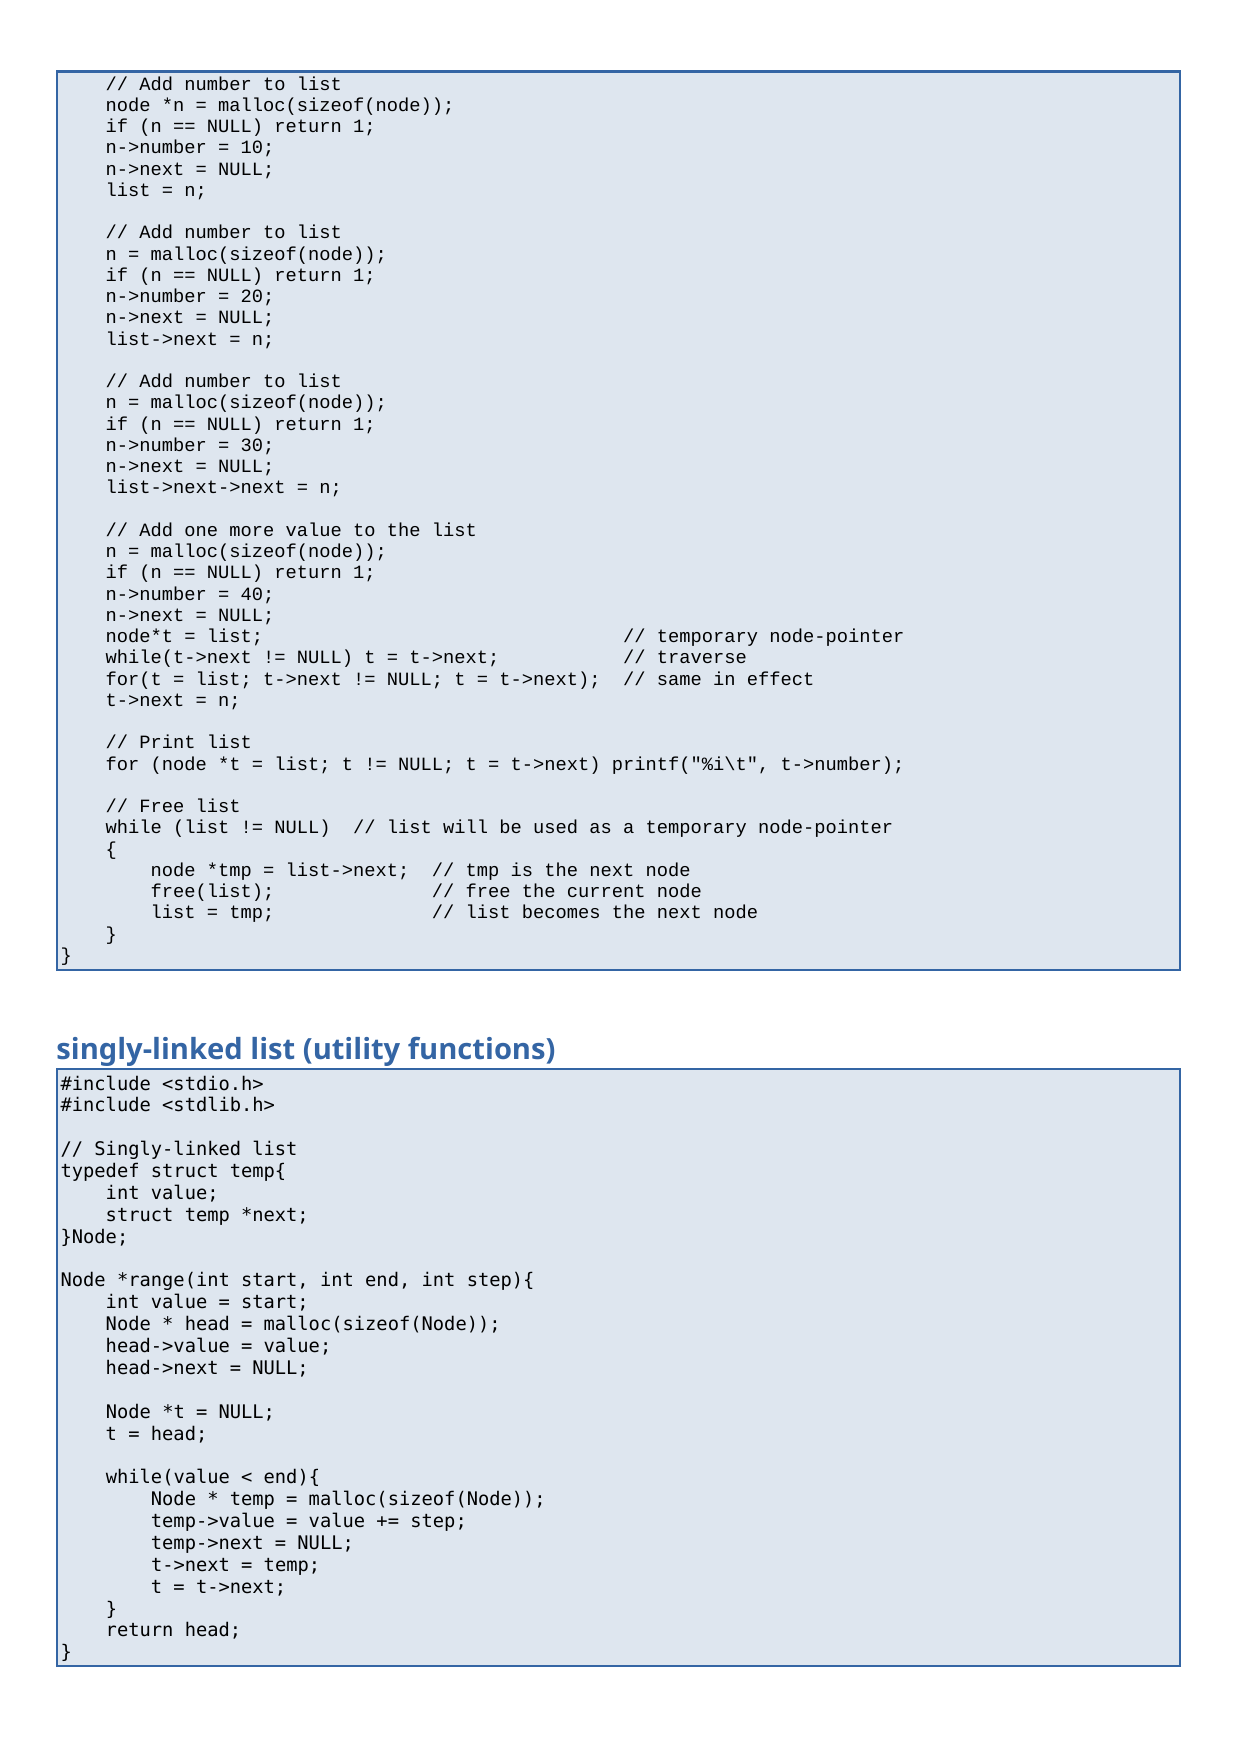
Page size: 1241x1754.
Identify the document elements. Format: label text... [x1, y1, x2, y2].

text // Add number to list [58, 73, 1179, 92]
text } [58, 1637, 1179, 1665]
text while(t->next != NULL) t = t->next; // traverse [58, 644, 1179, 665]
text n->number = 10; [58, 134, 1179, 155]
text n = malloc(sizeof(node)); [58, 389, 1179, 410]
text n = malloc(sizeof(node)); [58, 538, 1179, 559]
text n->number = 30; [58, 432, 1179, 453]
text n->next = NULL; [58, 155, 1179, 177]
text } [58, 942, 1179, 969]
text // Add number to list [58, 368, 1179, 389]
text Node *range(int start, int end, int step){ [58, 1265, 1179, 1287]
text #include <stdlib.h> [58, 1090, 1179, 1112]
text // Singly-linked list [58, 1134, 1179, 1156]
text list->next->next = n; [58, 474, 1179, 495]
text typedef struct temp{ [58, 1156, 1179, 1178]
text int value = start; [58, 1287, 1179, 1309]
text { [58, 835, 1179, 857]
text } [58, 920, 1179, 942]
text n->next = NULL; [58, 602, 1179, 623]
text if (n == NULL) return 1; [58, 410, 1179, 432]
text if (n == NULL) return 1; [58, 113, 1179, 134]
text free(list); // free the current node [58, 878, 1179, 899]
text struct temp *next; [58, 1199, 1179, 1221]
text Node * temp = malloc(sizeof(Node)); [58, 1484, 1179, 1506]
text for (node *t = list; t != NULL; t = t->next) printf("%i\t", t->number); [58, 750, 1179, 772]
text temp->next = NULL; [58, 1528, 1179, 1549]
text t->next = n; [58, 687, 1179, 708]
text return head; [58, 1615, 1179, 1637]
text t = t->next; [58, 1571, 1179, 1593]
text for(t = list; t->next != NULL; t = t->next); // same in effect [58, 665, 1179, 687]
text // Add one more value to the list [58, 517, 1179, 538]
text } [58, 1593, 1179, 1615]
text list->next = n; [58, 325, 1179, 347]
text node *n = malloc(sizeof(node)); [58, 92, 1179, 113]
text #include <stdio.h> [58, 1070, 1179, 1090]
text n->next = NULL; [58, 304, 1179, 325]
text // Add number to list [58, 219, 1179, 240]
text while(value < end){ [58, 1462, 1179, 1484]
text }Node; [58, 1221, 1179, 1243]
text head->next = NULL; [58, 1353, 1179, 1374]
text head->value = value; [58, 1331, 1179, 1353]
text list = tmp; // list becomes the next node [58, 899, 1179, 920]
text while (list != NULL) // list will be used as a temporary node-pointer [58, 814, 1179, 835]
text // Free list [58, 793, 1179, 814]
text Node *t = NULL; [58, 1396, 1179, 1418]
text if (n == NULL) return 1; [58, 559, 1179, 580]
text // Print list [58, 729, 1179, 750]
text Node * head = malloc(sizeof(Node)); [58, 1309, 1179, 1331]
text n->number = 20; [58, 283, 1179, 304]
text if (n == NULL) return 1; [58, 262, 1179, 283]
text temp->value = value += step; [58, 1506, 1179, 1528]
text list = n; [58, 177, 1179, 198]
text n->number = 40; [58, 580, 1179, 602]
text t = head; [58, 1418, 1179, 1440]
text node*t = list; // temporary node-pointer [58, 623, 1179, 644]
text n = malloc(sizeof(node)); [58, 240, 1179, 262]
text int value; [58, 1178, 1179, 1199]
text node *tmp = list->next; // tmp is the next node [58, 857, 1179, 878]
text t->next = temp; [58, 1549, 1179, 1571]
text n->next = NULL; [58, 453, 1179, 474]
title singly-linked list (utility functions) [56, 1029, 1181, 1068]
